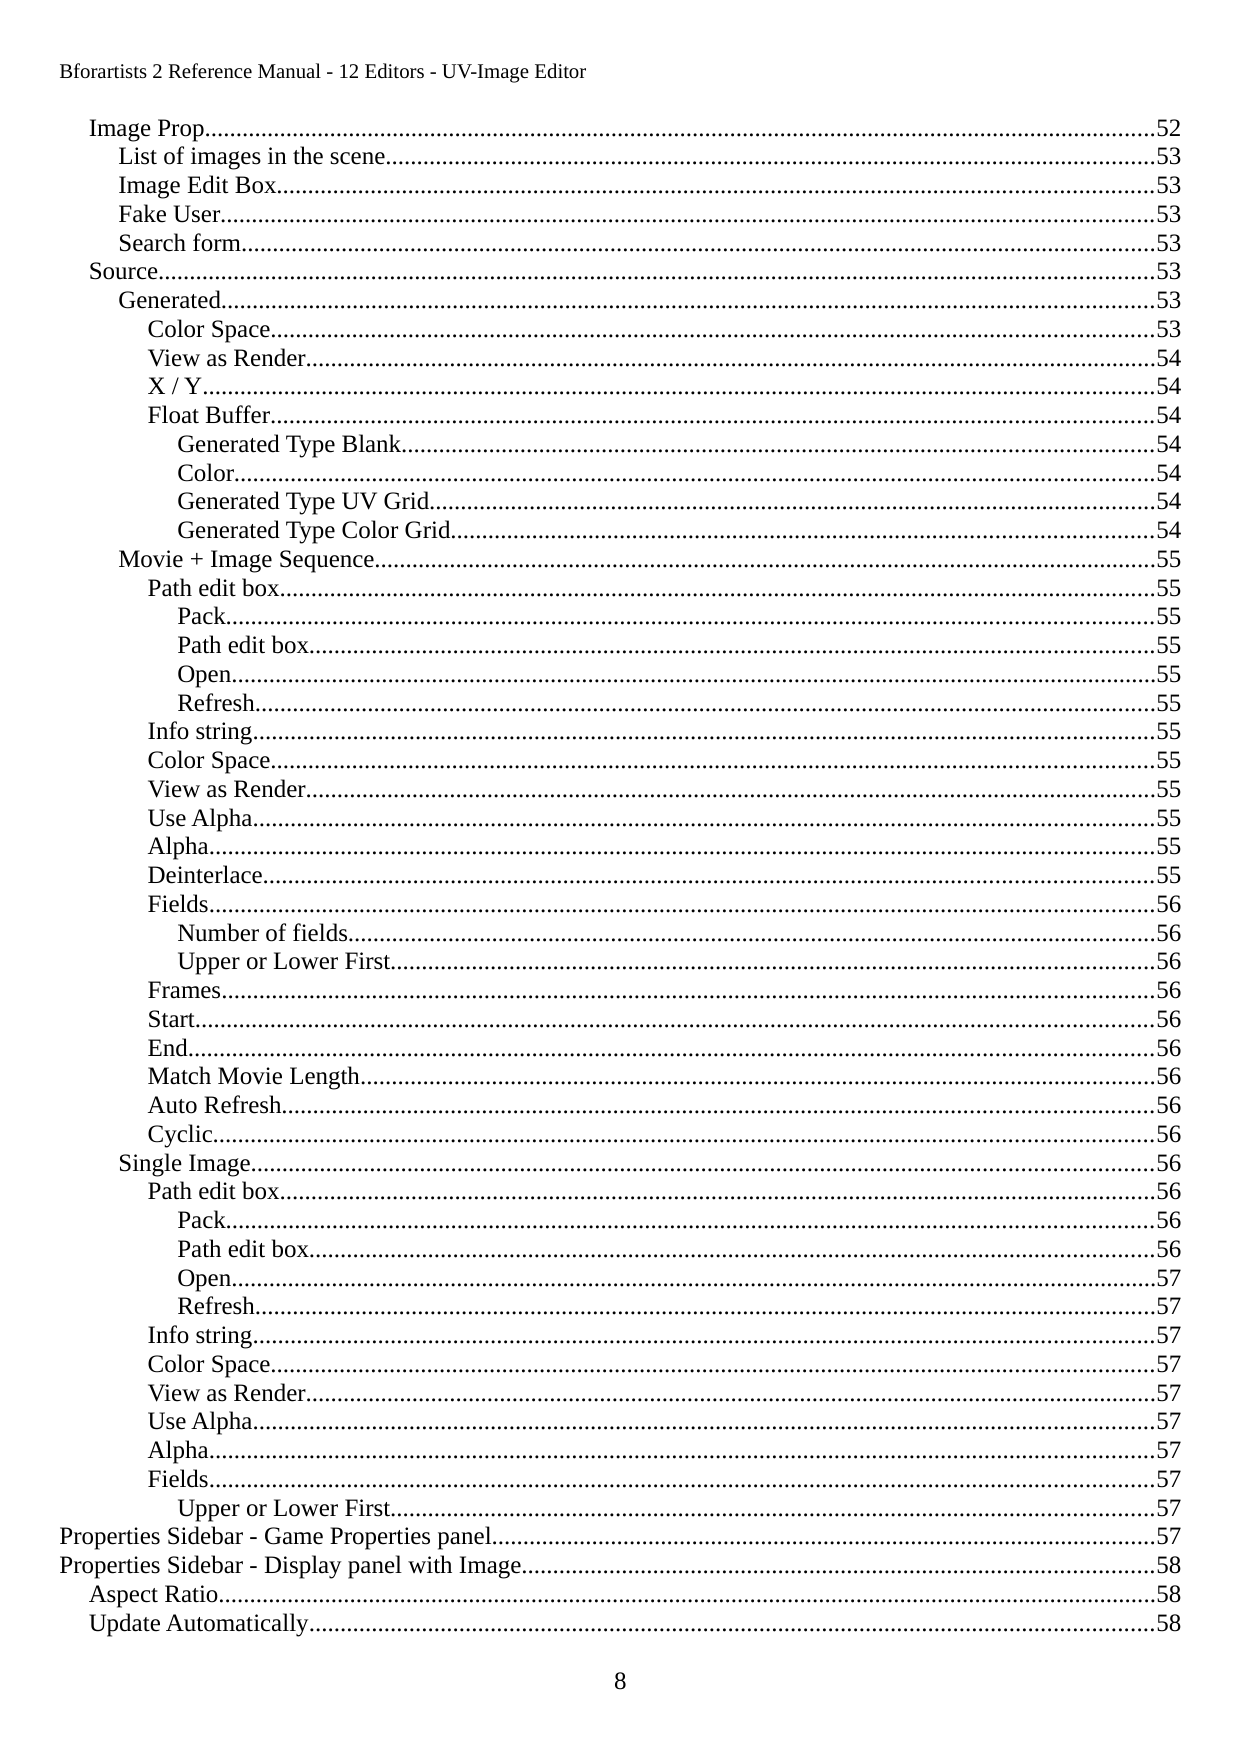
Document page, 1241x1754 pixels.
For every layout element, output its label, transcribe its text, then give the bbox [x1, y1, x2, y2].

text List of images in the scene 53 [118, 141, 1181, 170]
text View as Render 57 [147, 1378, 1181, 1406]
text Alpha 55 [147, 831, 1181, 860]
text Update Automatically 58 [88, 1608, 1181, 1636]
text Properties Sidebar - Game Properties panel 57 [59, 1521, 1181, 1550]
text Single Image 56 [118, 1148, 1181, 1176]
text Open 57 [177, 1263, 1181, 1291]
text Search form 53 [118, 228, 1181, 256]
text Info string 55 [147, 716, 1181, 745]
text Movie + Image Sequence 55 [118, 544, 1181, 573]
text Fields 56 [147, 889, 1181, 918]
text Auto Refresh 56 [147, 1090, 1181, 1119]
text Generated Type UV Grid 54 [177, 486, 1181, 515]
text Color 54 [177, 458, 1181, 486]
text Start 56 [147, 1004, 1181, 1033]
text Source 53 [88, 256, 1181, 285]
text Properties Sidebar - Display panel with Image 58 [59, 1550, 1181, 1579]
text Generated Type Color Grid 54 [177, 515, 1181, 544]
text Float Buffer 54 [147, 400, 1181, 429]
text Number of fields 56 [177, 918, 1181, 946]
text Match Movie Length 56 [147, 1061, 1181, 1090]
text Path edit box 55 [147, 573, 1181, 601]
text End 56 [147, 1033, 1181, 1061]
text Upper or Lower First 56 [177, 946, 1181, 975]
text Deinterlace 55 [147, 860, 1181, 889]
text Info string 57 [147, 1320, 1181, 1349]
text Generated 53 [118, 285, 1181, 314]
text Open 55 [177, 659, 1181, 688]
text Color Space 55 [147, 745, 1181, 774]
text Use Alpha 57 [147, 1406, 1181, 1435]
text Refresh 55 [177, 688, 1181, 716]
text Upper or Lower First 57 [177, 1493, 1181, 1521]
text Use Alpha 55 [147, 803, 1181, 831]
text Color Space 53 [147, 314, 1181, 343]
text Path edit box 56 [147, 1176, 1181, 1205]
text Fields 57 [147, 1464, 1181, 1493]
text Refresh 57 [177, 1291, 1181, 1320]
text Color Space 57 [147, 1349, 1181, 1378]
text Cyclic 56 [147, 1119, 1181, 1148]
text Frames 56 [147, 975, 1181, 1004]
text Pack 56 [177, 1205, 1181, 1234]
text Pack 55 [177, 601, 1181, 630]
text Path edit box 56 [177, 1234, 1181, 1263]
text View as Render 55 [147, 774, 1181, 803]
text Path edit box 55 [177, 630, 1181, 659]
text Alpha 57 [147, 1435, 1181, 1464]
text Generated Type Blank 54 [177, 429, 1181, 458]
text View as Render 54 [147, 343, 1181, 371]
text Aspect Ratio 58 [88, 1579, 1181, 1608]
text Fake User 53 [118, 199, 1181, 228]
text Image Edit Box 53 [118, 170, 1181, 199]
text Image Prop 52 [88, 113, 1181, 141]
text X / Y 54 [147, 371, 1181, 400]
